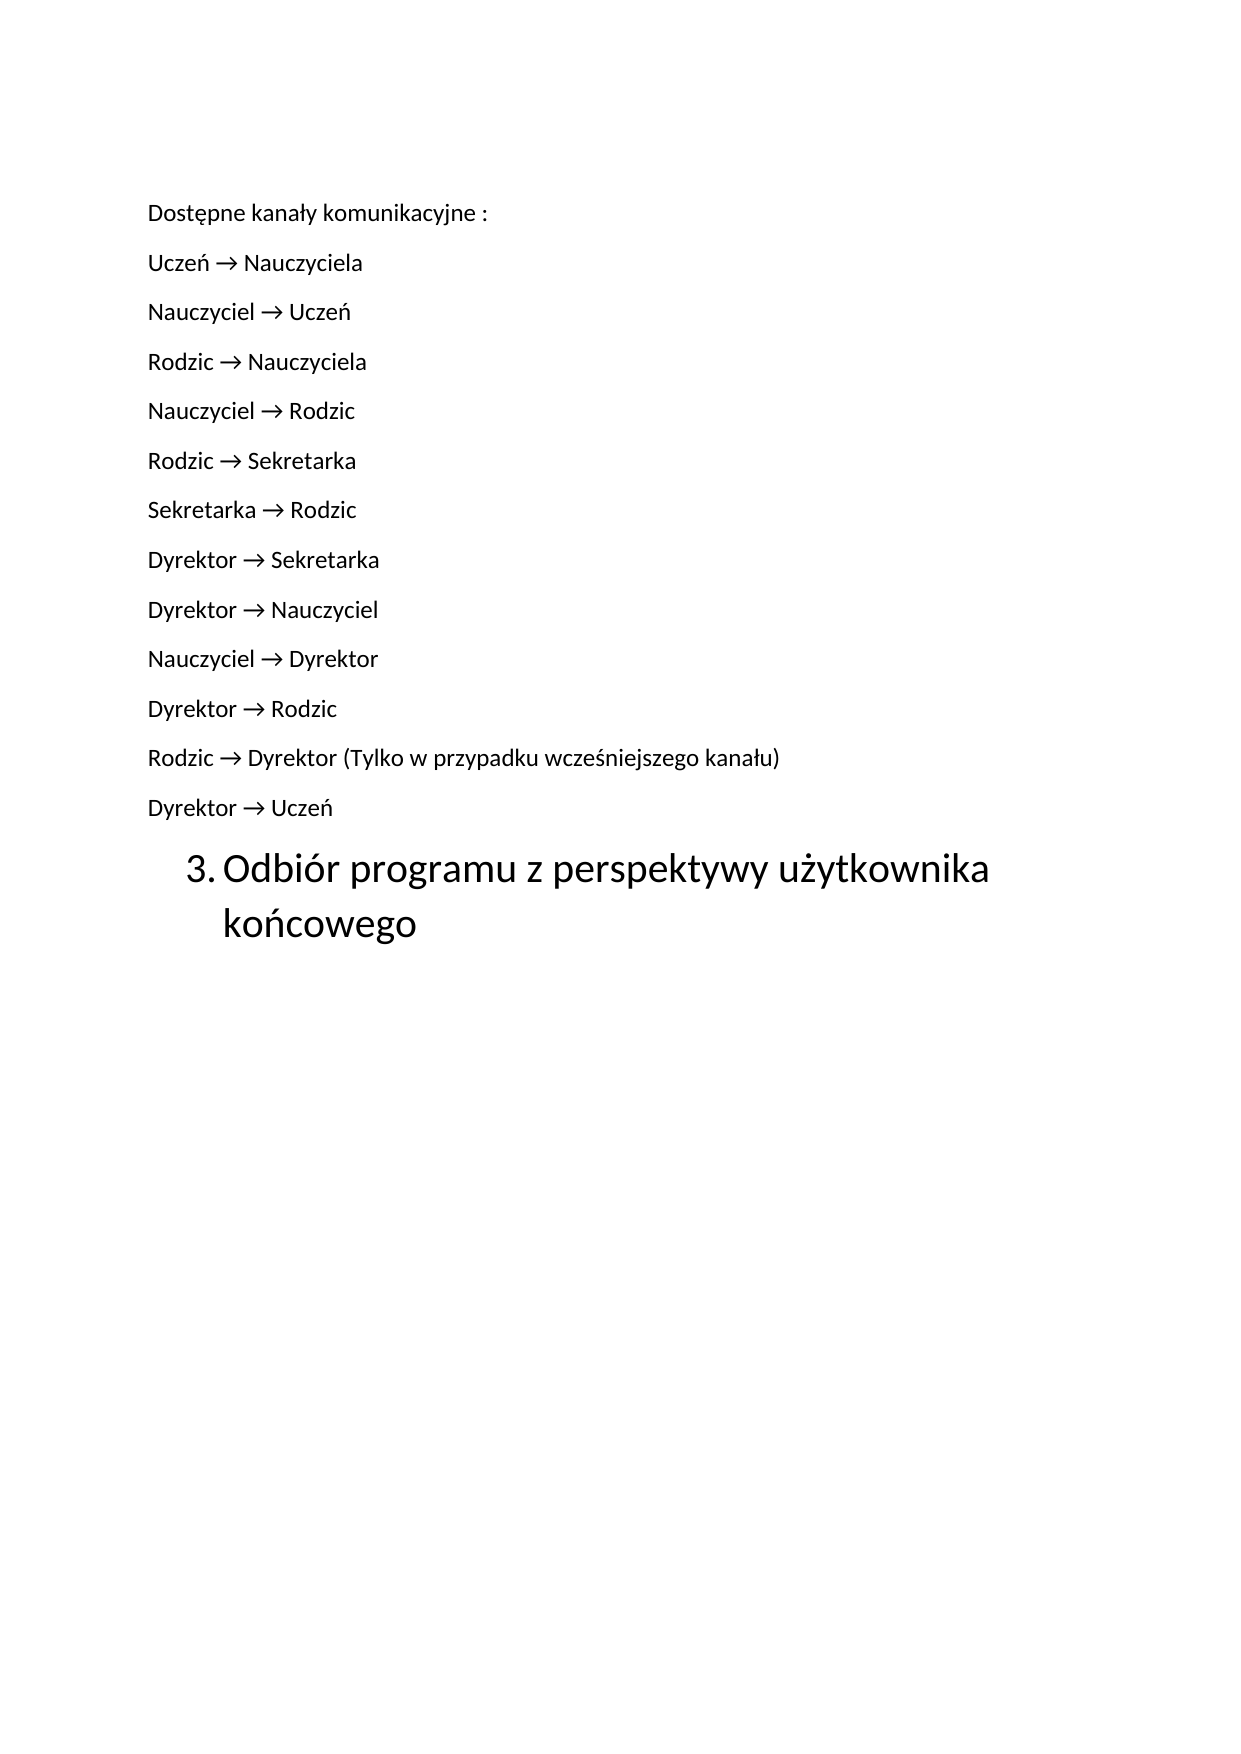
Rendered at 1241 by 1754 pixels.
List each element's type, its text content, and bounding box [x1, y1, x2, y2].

text Dyrektor → Uczeń [148, 792, 1093, 823]
text Sekretarka → Rodzic [148, 495, 1093, 525]
list Odbiór programu z perspektywy użytkownika końcowego [185, 842, 1093, 947]
text Nauczyciel → Dyrektor [148, 643, 1093, 674]
text Nauczyciel → Rodzic [148, 396, 1093, 426]
text Dyrektor → Sekretarka [148, 544, 1093, 575]
text Rodzic → Nauczyciela [148, 346, 1093, 376]
text Uczeń → Nauczyciela [148, 247, 1093, 277]
text Rodzic → Sekretarka [148, 445, 1093, 476]
text Rodzic → Dyrektor (Tylko w przypadku wcześniejszego kanału) [148, 743, 1093, 773]
text Dostępne kanały komunikacyjne : [148, 197, 1093, 228]
text Nauczyciel → Uczeń [148, 296, 1093, 327]
text Dyrektor → Nauczyciel [148, 594, 1093, 624]
text Dyrektor → Rodzic [148, 693, 1093, 723]
